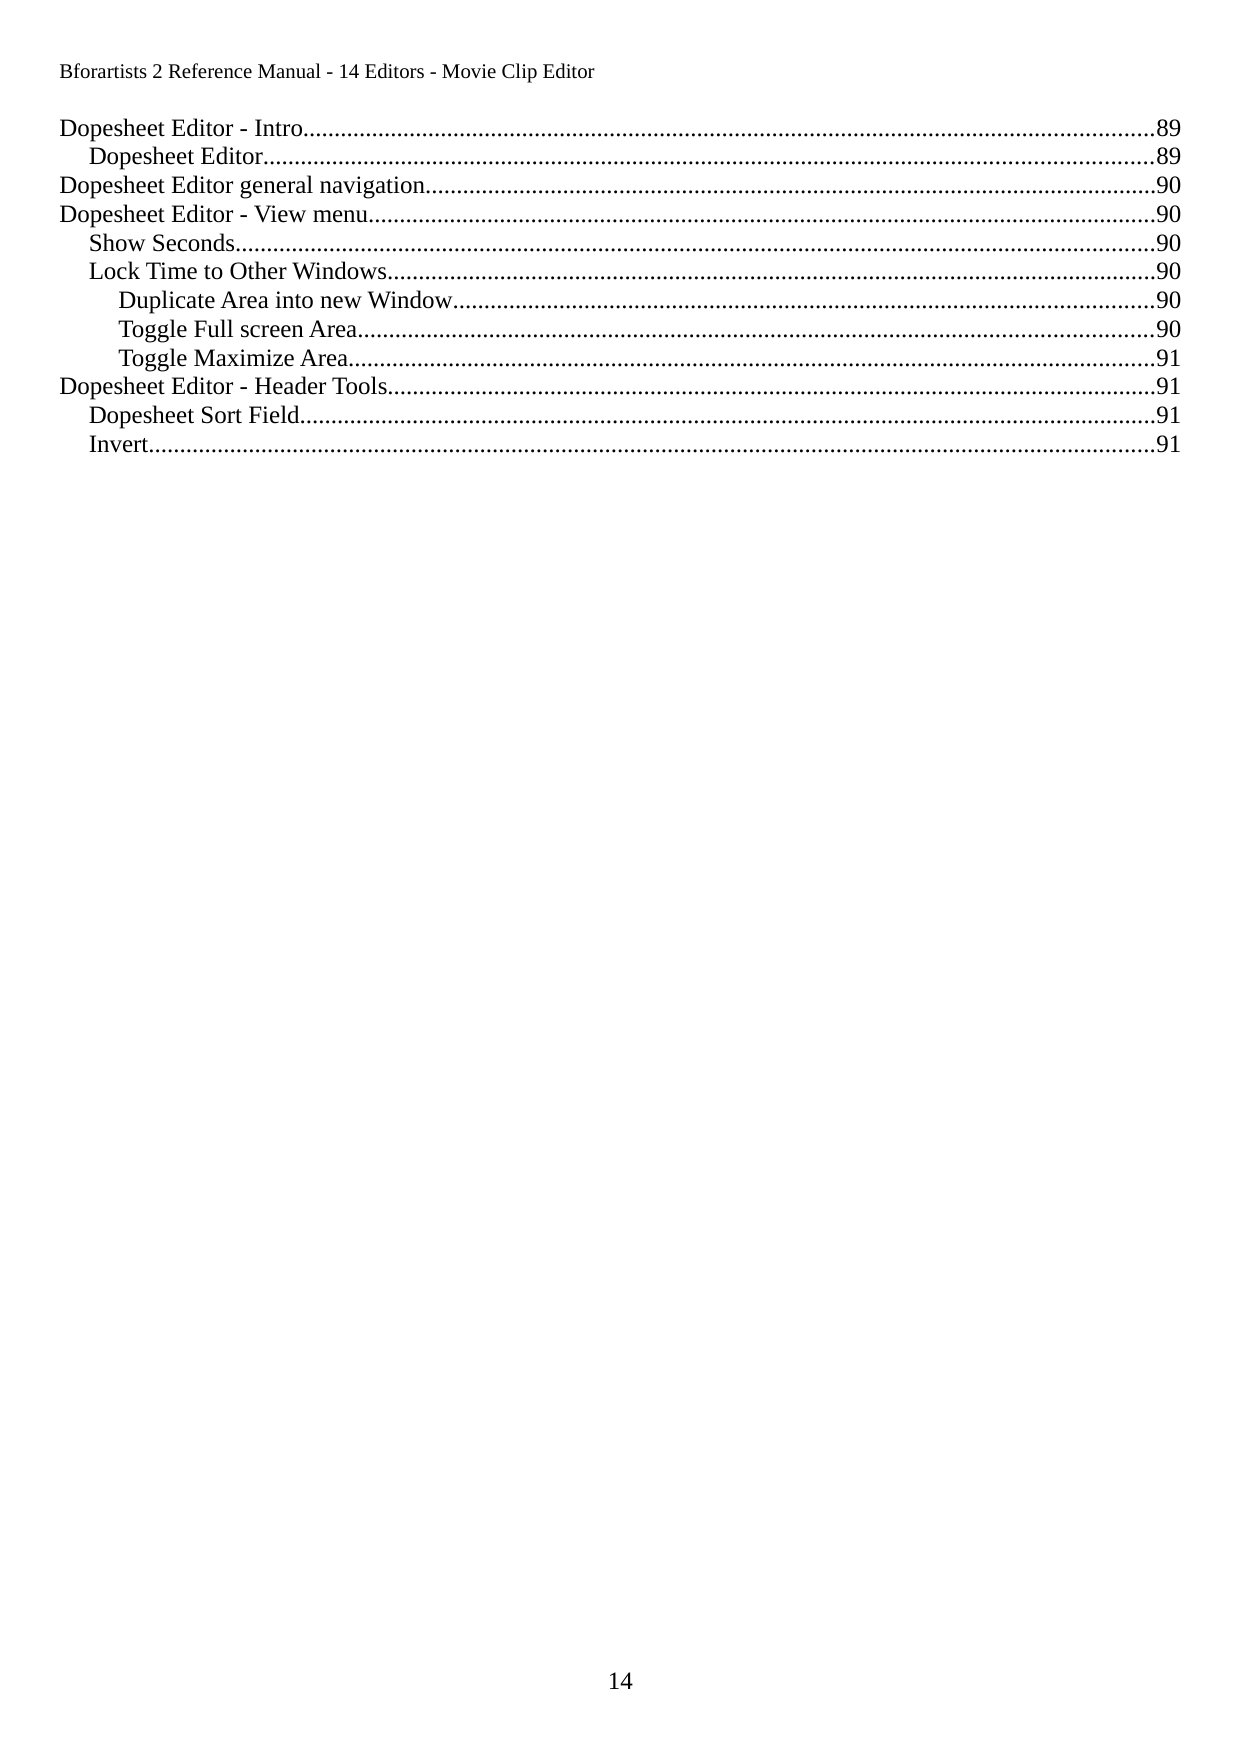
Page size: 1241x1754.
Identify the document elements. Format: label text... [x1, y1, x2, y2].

text Dopesheet Editor general navigation 90 [59, 170, 1181, 199]
text Duplicate Area into new Window 90 [118, 285, 1181, 314]
text Dopesheet Editor - Header Tools 91 [59, 371, 1181, 400]
text Dopesheet Sort Field 91 [88, 400, 1181, 429]
text Dopesheet Editor - Intro 89 [59, 113, 1181, 141]
text Invert 91 [88, 429, 1181, 458]
text Toggle Maximize Area 91 [118, 343, 1181, 371]
text Lock Time to Other Windows 90 [88, 256, 1181, 285]
text Dopesheet Editor 89 [88, 141, 1181, 170]
text Show Seconds 90 [88, 228, 1181, 256]
text Toggle Full screen Area 90 [118, 314, 1181, 343]
text Dopesheet Editor - View menu 90 [59, 199, 1181, 228]
